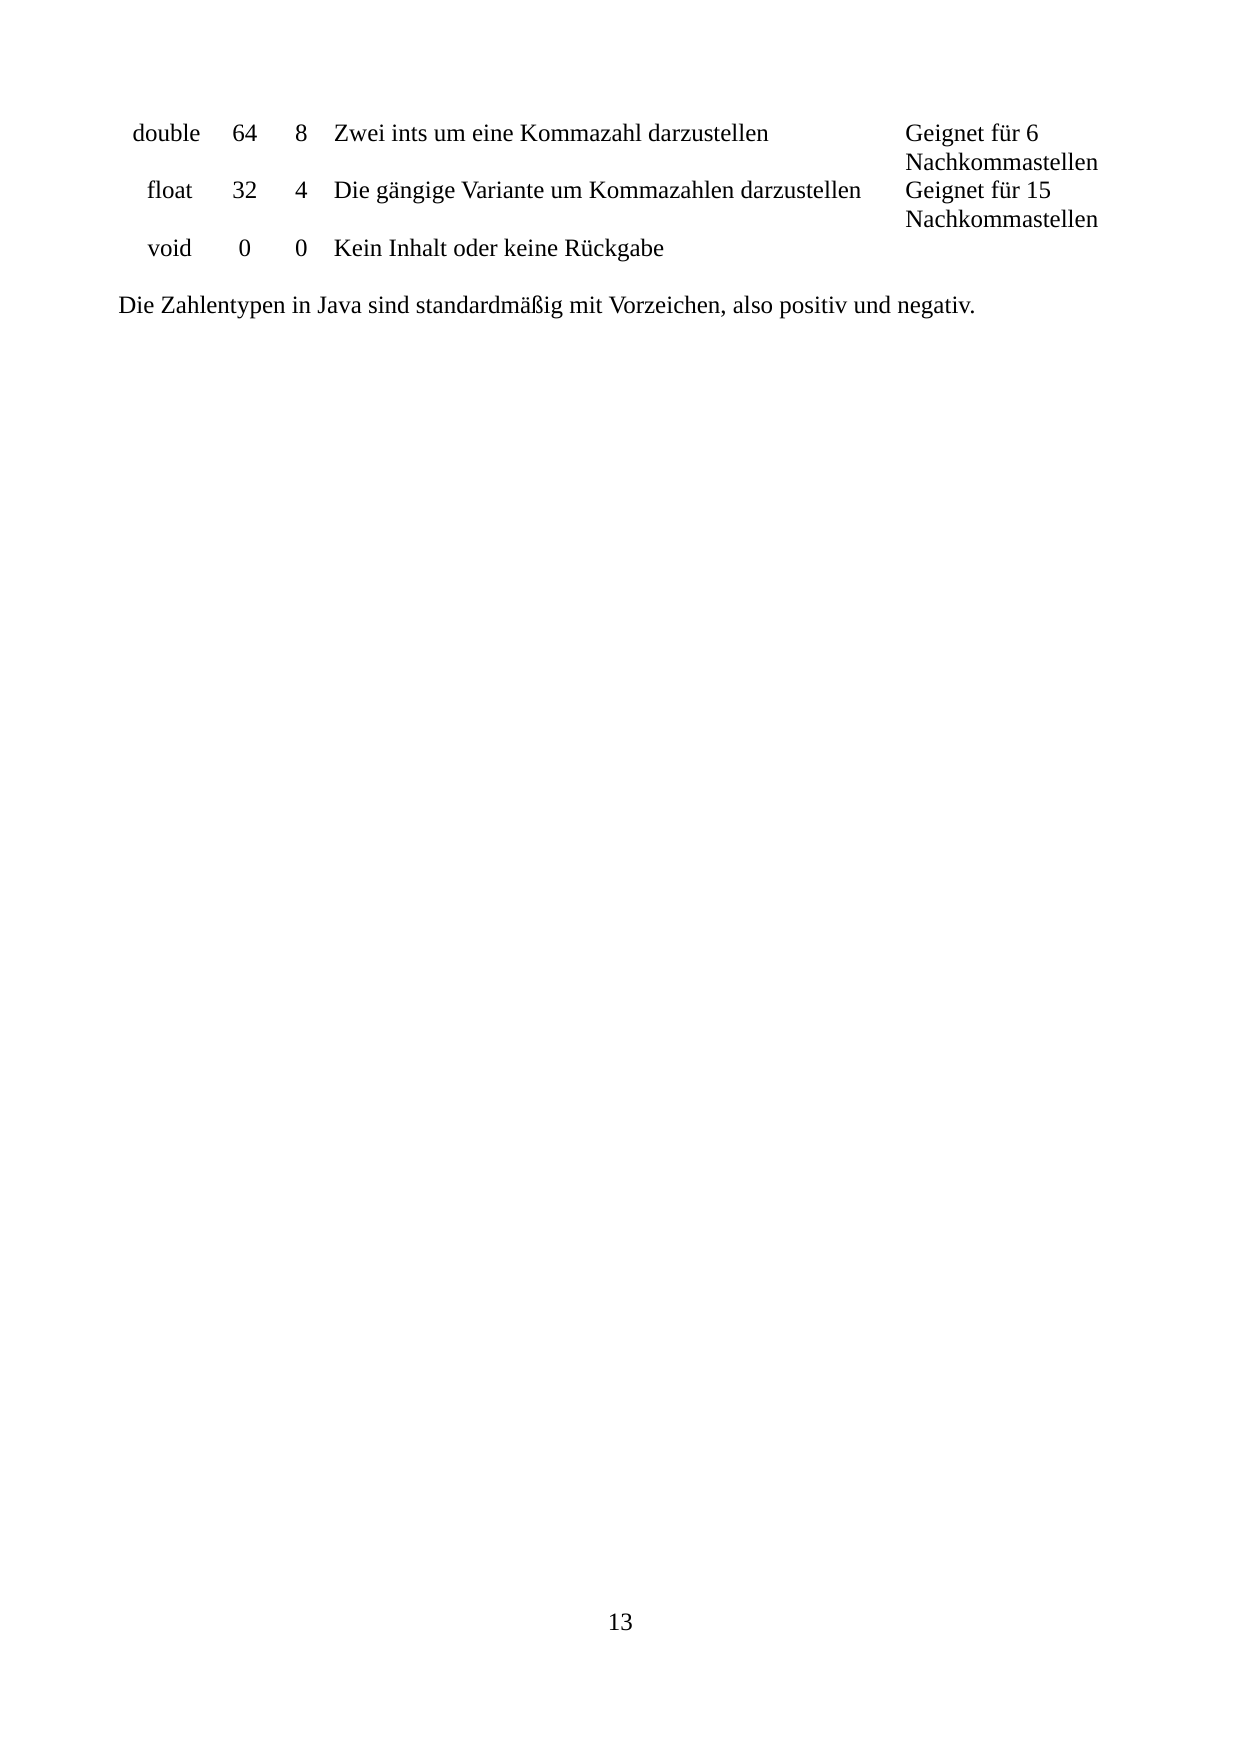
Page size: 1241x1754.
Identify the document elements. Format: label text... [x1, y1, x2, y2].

table_cell 8 [268, 118, 334, 176]
text Die Zahlentypen in Java sind standardmäßig mit Vorzeichen, also positiv und negativ. [118, 291, 1122, 319]
table_cell Kein Inhalt oder keine Rückgabe [334, 233, 905, 262]
table_cell double [118, 118, 221, 176]
table_cell float [118, 176, 221, 233]
table_cell 4 [268, 176, 334, 233]
table_cell Geignet für 6 Nachkommastellen [905, 118, 1122, 176]
table_cell Die gängige Variante um Kommazahlen darzustellen [334, 176, 905, 233]
table_cell 64 [221, 118, 268, 176]
table_cell Zwei ints um eine Kommazahl darzustellen [334, 118, 905, 176]
table_cell Geignet für 15 Nachkommastellen [905, 176, 1122, 233]
table_cell void [118, 233, 221, 262]
table_cell 0 [221, 233, 268, 262]
table_cell 32 [221, 176, 268, 233]
table_cell 0 [268, 233, 334, 262]
table_cell [905, 233, 1122, 262]
